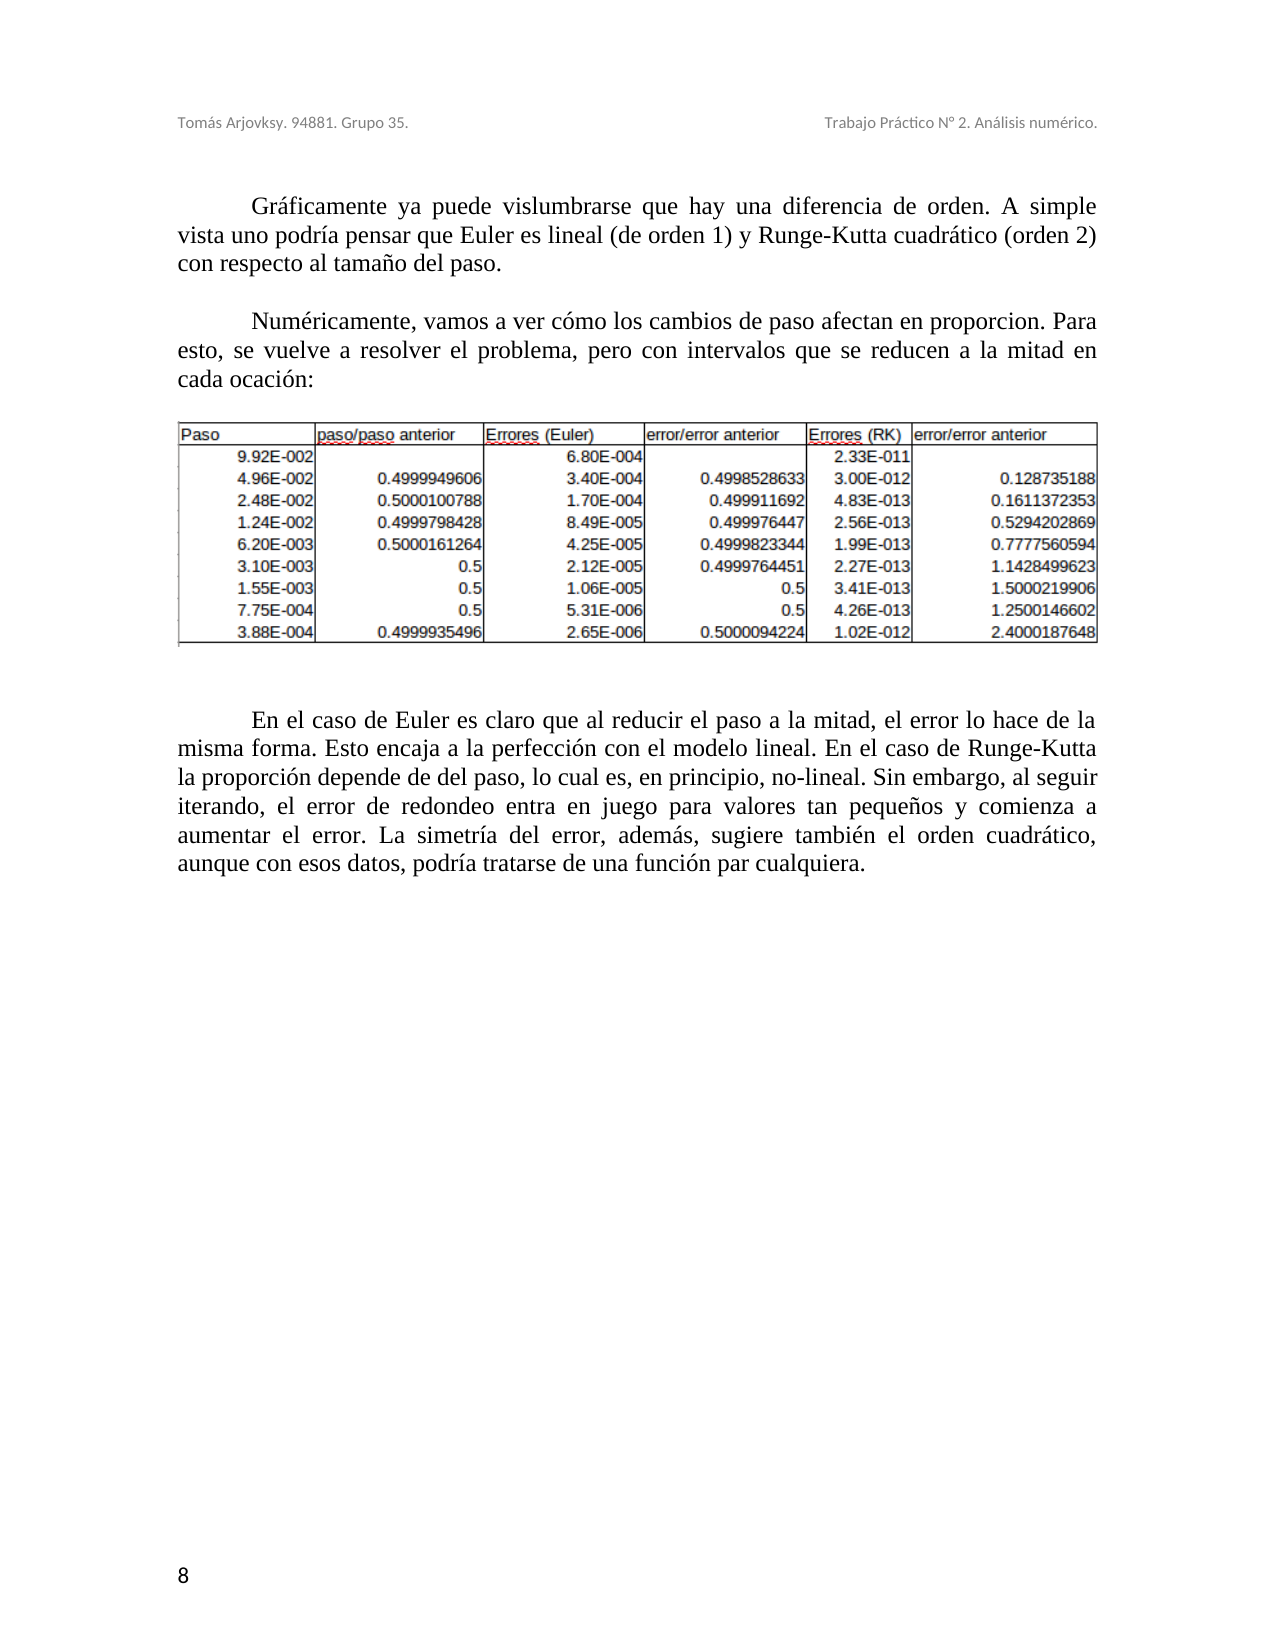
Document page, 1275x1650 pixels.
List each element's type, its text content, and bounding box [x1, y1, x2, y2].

text En el caso de Euler es claro que al reducir el paso a la mitad, el error lo hace de la misma forma. Esto encaja a la perfección con el modelo lineal. En el caso de Runge-Kutta la proporción depende de del paso, lo cual es, en principio, no-lineal. Sin embargo, al seguir iterando, el error de redondeo entra en juego para valores tan pequeños y comienza a aumentar el error. La simetría del error, además, sugiere también el orden cuadrático, aunque con esos datos, podría tratarse de una función par cualquiera. [177, 705, 1098, 877]
picture [177, 421, 1098, 647]
text Gráficamente ya puede vislumbrarse que hay una diferencia de orden. A simple vista uno podría pensar que Euler es lineal (de orden 1) y Runge-Kutta cuadrático (orden 2) con respecto al tamaño del paso. [177, 191, 1098, 277]
text Numéricamente, vamos a ver cómo los cambios de paso afectan en proporcion. Para esto, se vuelve a resolver el problema, pero con intervalos que se reducen a la mitad en cada ocación: [177, 306, 1098, 393]
